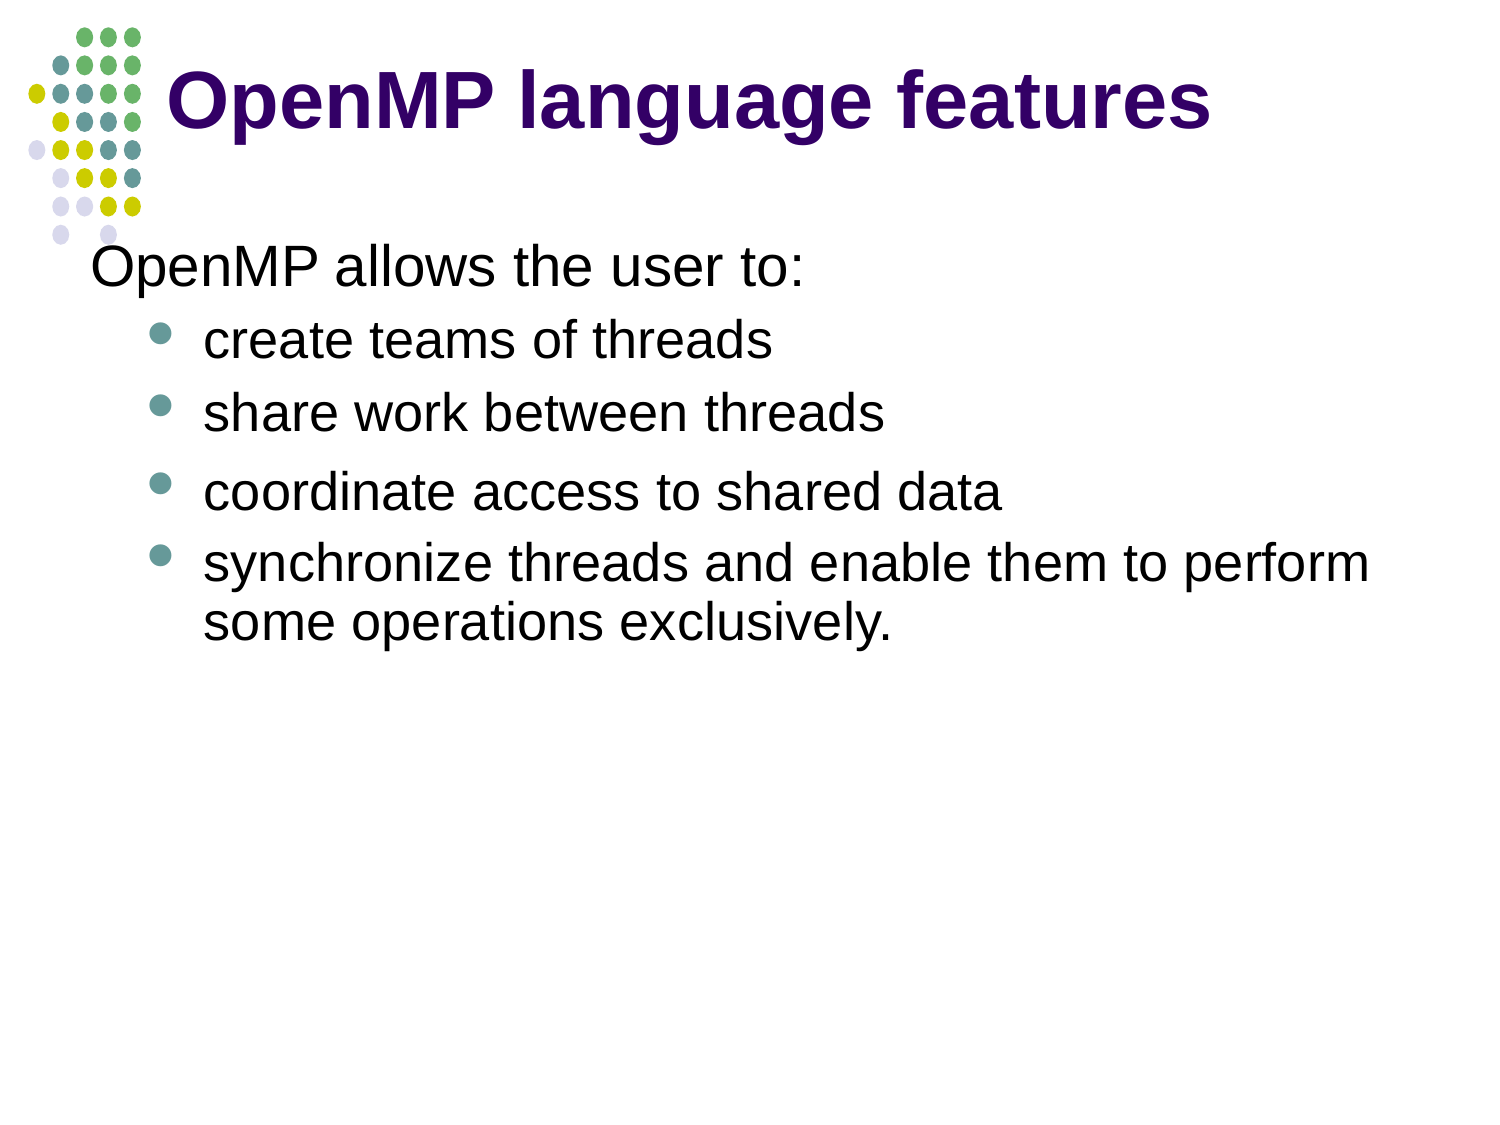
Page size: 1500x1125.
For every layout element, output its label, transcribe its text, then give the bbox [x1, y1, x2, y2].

list OpenMP allows the user to: create teams of threads share work between threads coordinate access to shared data synchronize threads and enable them to perform some operations exclusively. [75, 228, 1426, 1006]
title OpenMP language features [151, 40, 1390, 176]
